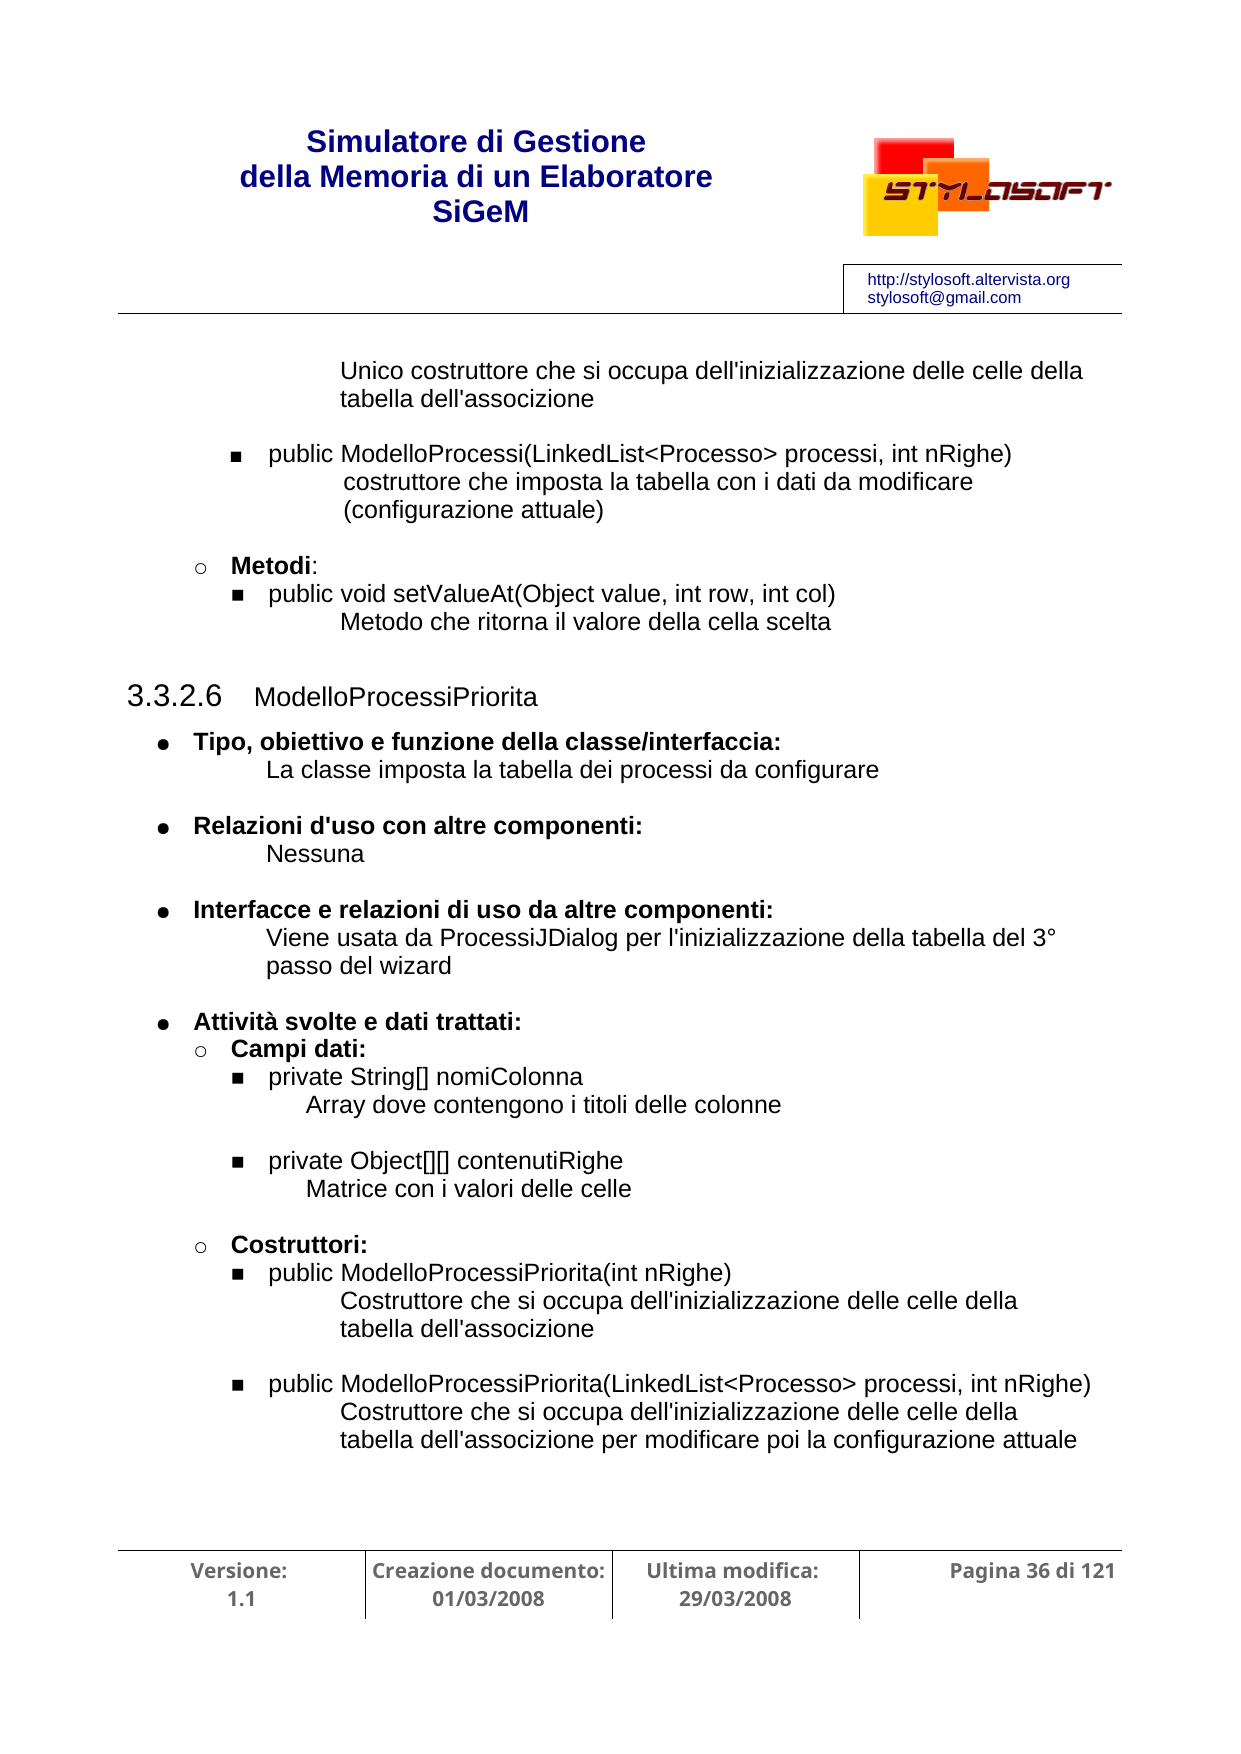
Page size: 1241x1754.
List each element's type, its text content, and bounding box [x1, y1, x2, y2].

list Nessuna [156, 840, 1122, 868]
list Tipo, obiettivo e funzione della classe/interfaccia: [156, 728, 1122, 756]
list public ModelloProcessiPriorita(LinkedList<Processo> processi, int nRighe) [231, 1370, 1122, 1398]
list Costruttori: [193, 1231, 1122, 1258]
text Metodo che ritorna il valore della cella scelta [118, 608, 1122, 636]
picture [848, 123, 1117, 247]
list public ModelloProcessiPriorita(int nRighe) [231, 1258, 1122, 1286]
list Interfacce e relazioni di uso da altre componenti: [156, 896, 1122, 923]
list Campi dati: [193, 1035, 1122, 1063]
list Relazioni d'uso con altre componenti: [156, 812, 1122, 840]
list costruttore che imposta la tabella con i dati da modificare (configurazione attuale) [306, 468, 1122, 524]
list La classe imposta la tabella dei processi da configurare [156, 756, 1122, 784]
text Unico costruttore che si occupa dell'inizializzazione delle celle della tabella dell'associzione [118, 357, 1122, 412]
list private String[] nomiColonna [231, 1063, 1122, 1091]
text Costruttore che si occupa dell'inizializzazione delle celle della tabella dell'associzione [118, 1286, 1122, 1342]
text Costruttore che si occupa dell'inizializzazione delle celle della tabella dell'associzione per modificare poi la configurazione attuale [118, 1398, 1122, 1454]
list public void setValueAt(Object value, int row, int col) [231, 580, 1122, 608]
list Matrice con i valori delle celle [268, 1175, 1122, 1203]
list Attività svolte e dati trattati: [156, 1007, 1122, 1035]
subtitle ModelloProcessiPriorita [118, 678, 1122, 713]
list Array dove contengono i titoli delle colonne [268, 1091, 1122, 1119]
list Metodi: [193, 552, 1122, 580]
list Viene usata da ProcessiJDialog per l'inizializzazione della tabella del 3° passo del wizard [156, 923, 1122, 979]
list private Object[][] contenutiRighe [231, 1147, 1122, 1175]
list public ModelloProcessi(LinkedList<Processo> processi, int nRighe) [231, 440, 1122, 468]
